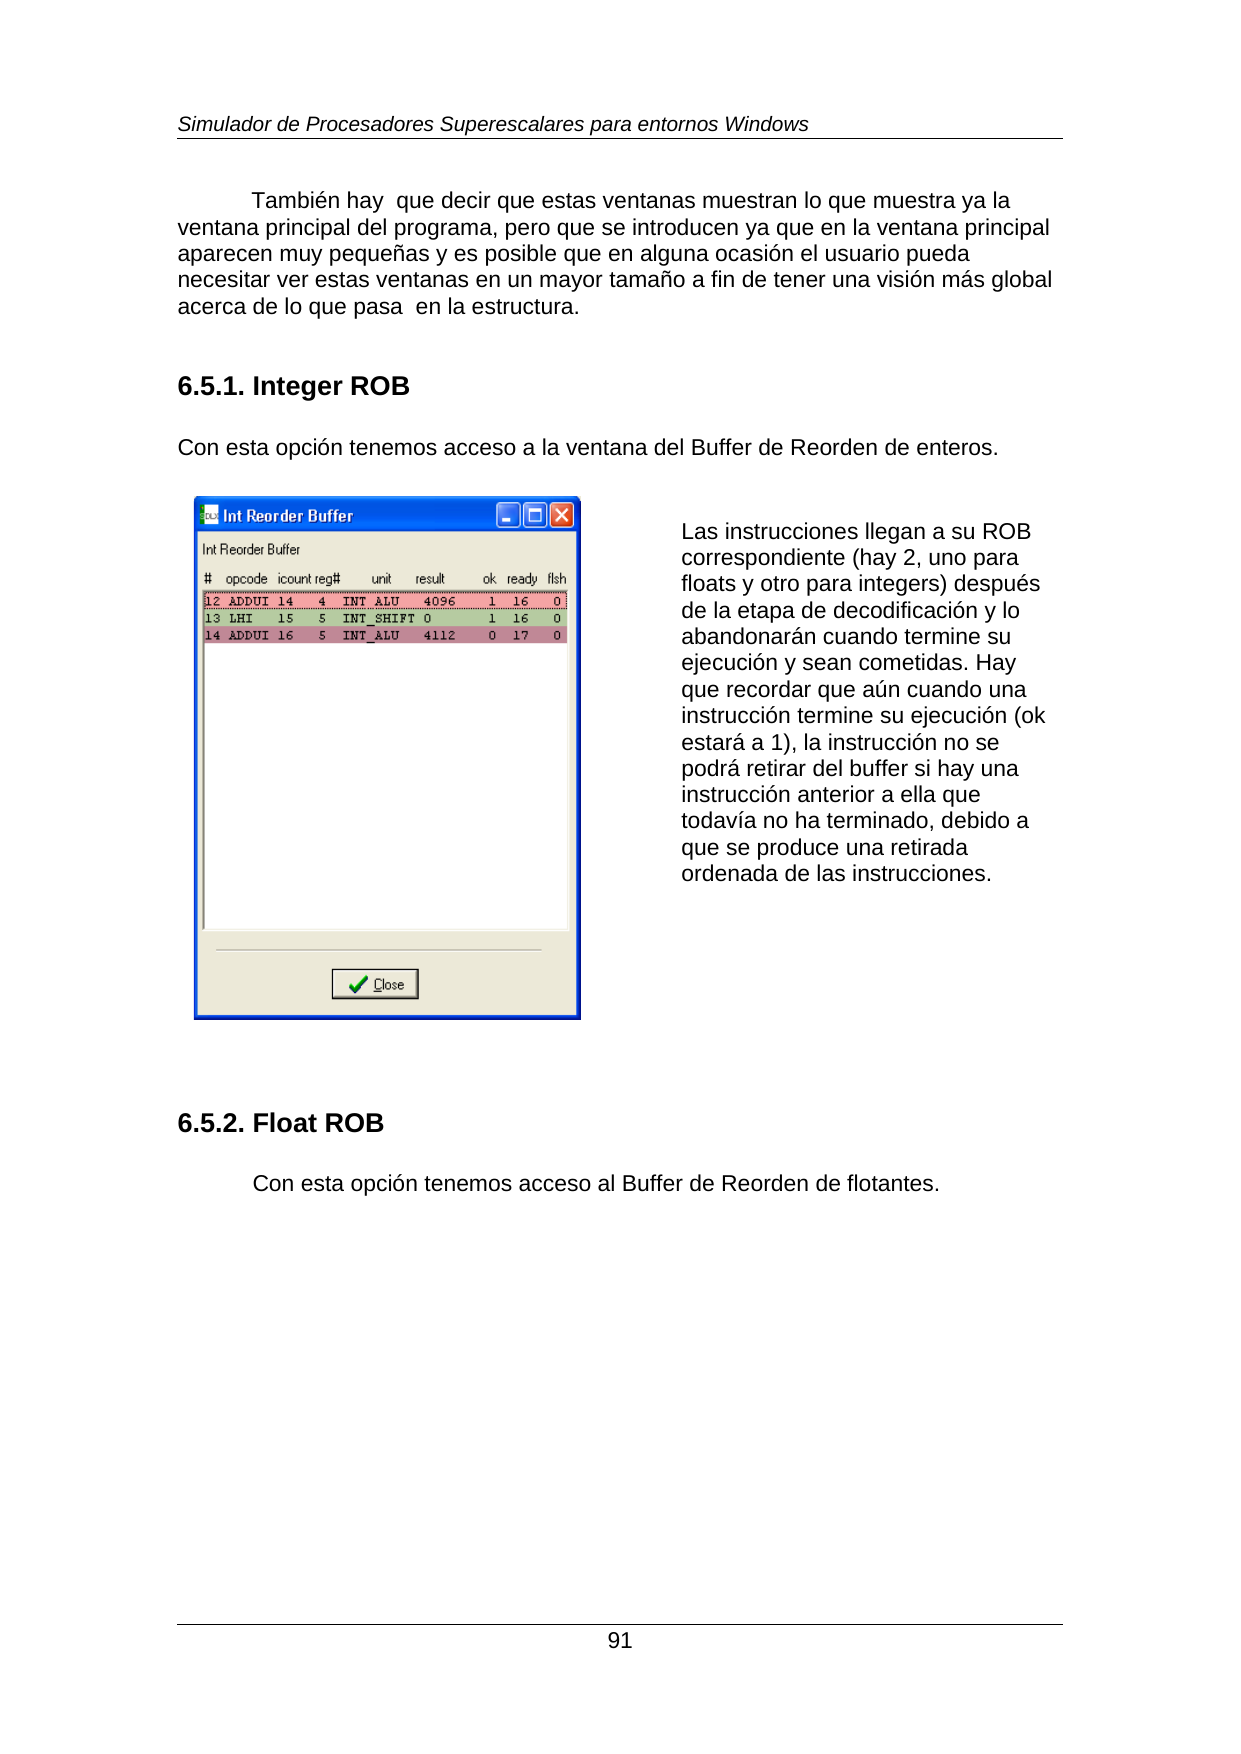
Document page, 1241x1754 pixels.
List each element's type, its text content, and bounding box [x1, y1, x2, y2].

text Con esta opción tenemos acceso a la ventana del Buffer de Reorden de enteros. [177, 434, 1063, 461]
subtitle Integer ROB [177, 370, 1063, 402]
text Con esta opción tenemos acceso al Buffer de Reorden de flotantes. [252, 1170, 1063, 1197]
subtitle Float ROB [177, 1107, 1063, 1138]
text También hay que decir que estas ventanas muestran lo que muestra ya la ventana principal del programa, pero que se introducen ya que en la ventana principal aparecen muy pequeñas y es posible que en alguna ocasión el usuario pueda necesitar ver estas ventanas en un mayor tamaño a fin de tener una visión más global acerca de lo que pasa en la estructura. [177, 187, 1063, 319]
text Las instrucciones llegan a su ROB correspondiente (hay 2, uno para floats y otro para integers) después de la etapa de decodificación y lo abandonarán cuando termine su ejecución y sean cometidas. Hay que recordar que aún cuando una instrucción termine su ejecución (ok estará a 1), la instrucción no se podrá retirar del buffer si hay una instrucción anterior a ella que todavía no ha terminado, debido a que se produce una retirada ordenada de las instrucciones. [681, 518, 1061, 887]
picture [193, 496, 581, 1020]
